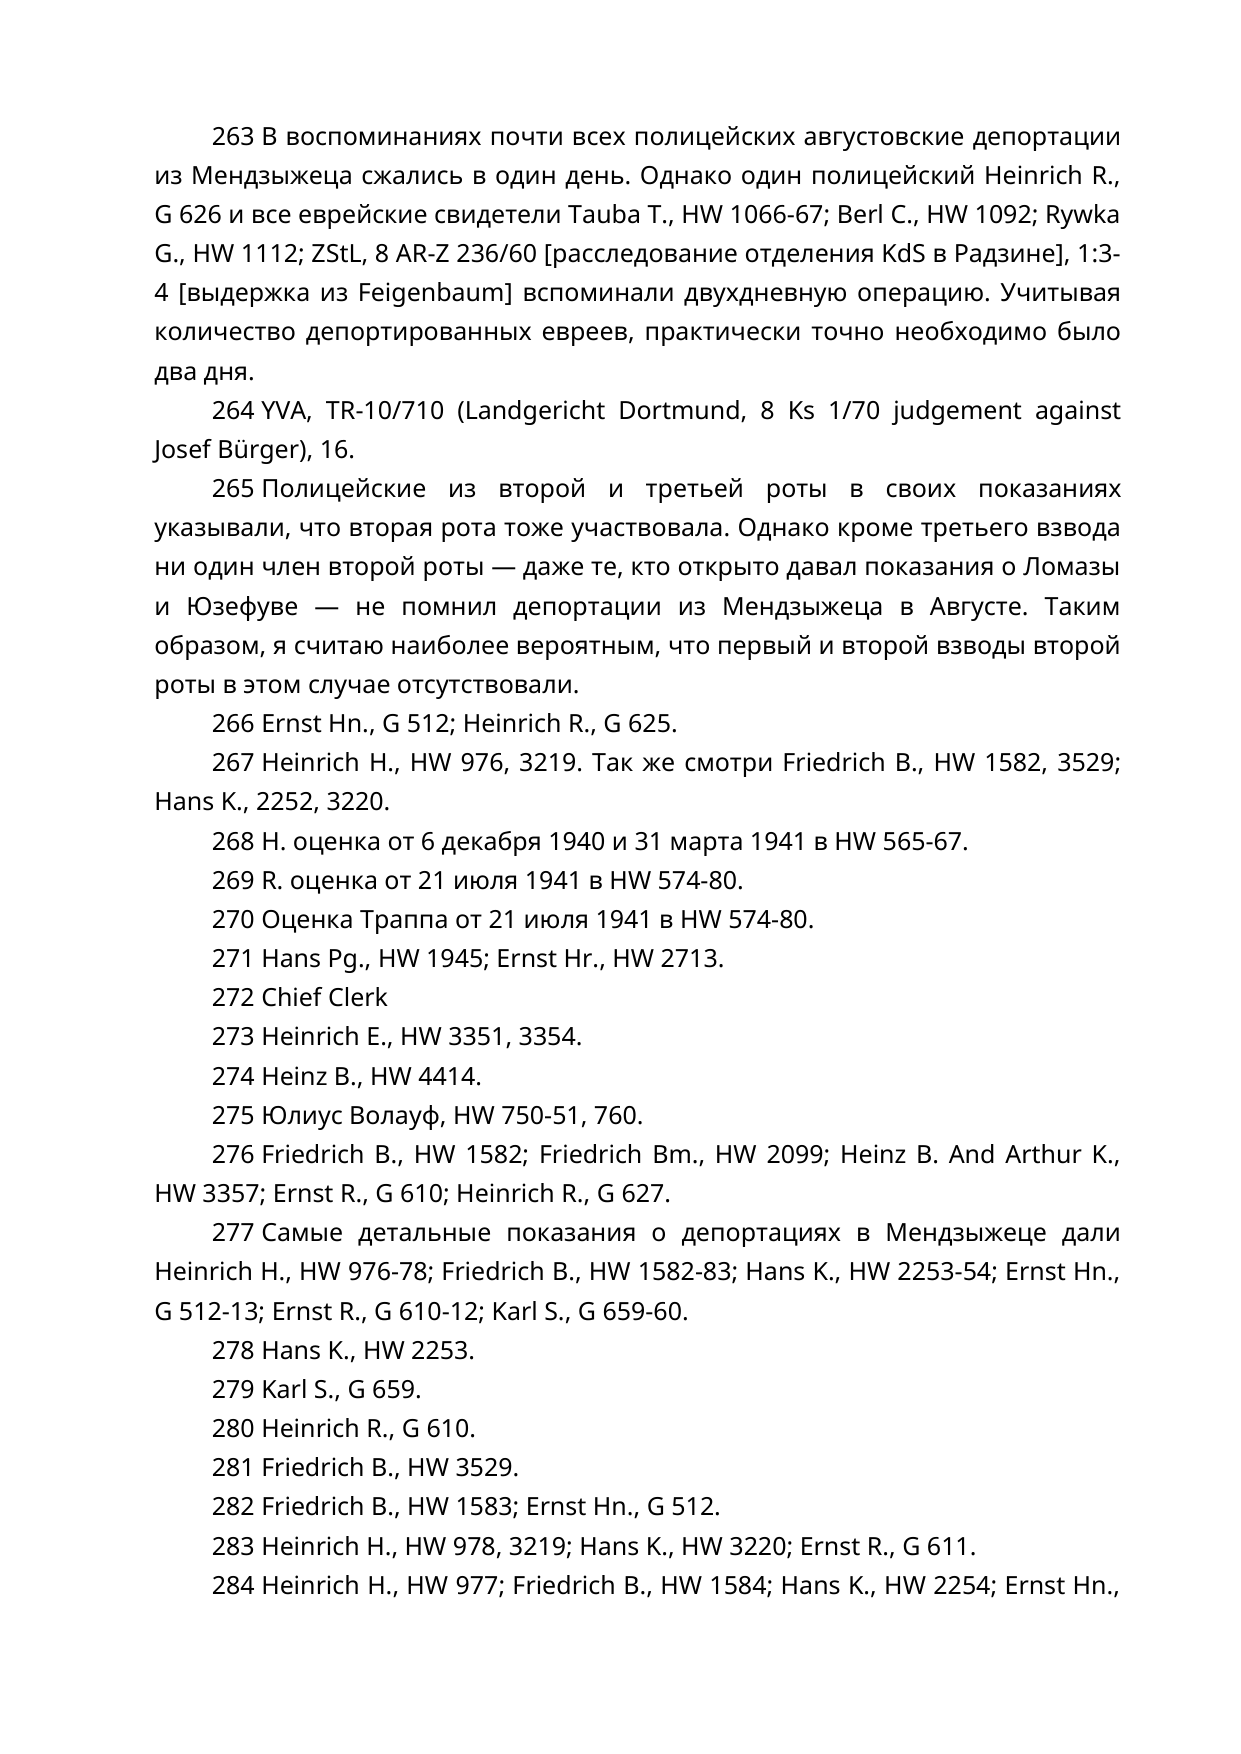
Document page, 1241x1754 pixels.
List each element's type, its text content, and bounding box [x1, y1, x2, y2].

text Karl S., G 659. [118, 1371, 1122, 1406]
text Heinrich H., HW 977; Friedrich B., HW 1584; Hans K., HW 2254; Ernst Hn., [118, 1567, 1122, 1601]
text H. оценка от 6 декабря 1940 и 31 марта 1941 в HW 565-67. [118, 823, 1122, 857]
text YVA, TR-10/710 (Landgericht Dortmund, 8 Ks 1/70 judgement against Josef Bürger), 16. [118, 392, 1122, 466]
text Самые детальные показания о депортациях в Мендзыжеце дали Heinrich H., HW 976-78; Friedrich B., HW 1582-83; Hans K., HW 2253-54; Ernst Hn., G 512-13; Ernst R., G 610-12; Karl S., G 659-60. [118, 1215, 1122, 1327]
text Friedrich B., HW 3529. [118, 1450, 1122, 1484]
text Юлиус Волауф, HW 750-51, 760. [118, 1097, 1122, 1131]
text Heinrich R., G 610. [118, 1411, 1122, 1445]
text Ernst Hn., G 512; Heinrich R., G 625. [118, 706, 1122, 740]
text Hans Pg., HW 1945; Ernst Hr., HW 2713. [118, 941, 1122, 975]
text В воспоминаниях почти всех полицейских августовские депортации из Мендзыжеца сжались в один день. Однако один полицейский Heinrich R., G 626 и все еврейские свидетели Tauba T., HW 1066-67; Berl C., HW 1092; Rywka G., HW 1112; ZStL, 8 AR-Z 236/60 [расследование отделения KdS в Радзине], 1:3-4 [выдержка из Feigenbaum] вспоминали двухдневную операцию. Учитывая количество депортированных евреев, практически точно необходимо было два дня. [118, 118, 1122, 387]
text Friedrich B., HW 1583; Ernst Hn., G 512. [118, 1489, 1122, 1523]
text Heinrich H., HW 976, 3219. Так же смотри Friedrich B., HW 1582, 3529; Hans K., 2252, 3220. [118, 745, 1122, 818]
text Heinrich E., HW 3351, 3354. [118, 1019, 1122, 1053]
text Полицейские из второй и третьей роты в своих показаниях указывали, что вторая рота тоже участвовала. Однако кроме третьего взвода ни один член второй роты — даже те, кто открыто давал показания о Ломазы и Юзефуве — не помнил депортации из Мендзыжеца в Августе. Таким образом, я считаю наиболее вероятным, что первый и второй взводы второй роты в этом случае отсутствовали. [118, 471, 1122, 701]
text Hans K., HW 2253. [118, 1332, 1122, 1366]
text Chief Clerk [118, 980, 1122, 1014]
text Friedrich B., HW 1582; Friedrich Bm., HW 2099; Heinz B. And Arthur K., HW 3357; Ernst R., G 610; Heinrich R., G 627. [118, 1136, 1122, 1210]
text Heinz B., HW 4414. [118, 1058, 1122, 1092]
text Оценка Траппа от 21 июля 1941 в HW 574-80. [118, 901, 1122, 936]
text R. оценка от 21 июля 1941 в HW 574-80. [118, 862, 1122, 896]
text Heinrich H., HW 978, 3219; Hans K., HW 3220; Ernst R., G 611. [118, 1528, 1122, 1562]
